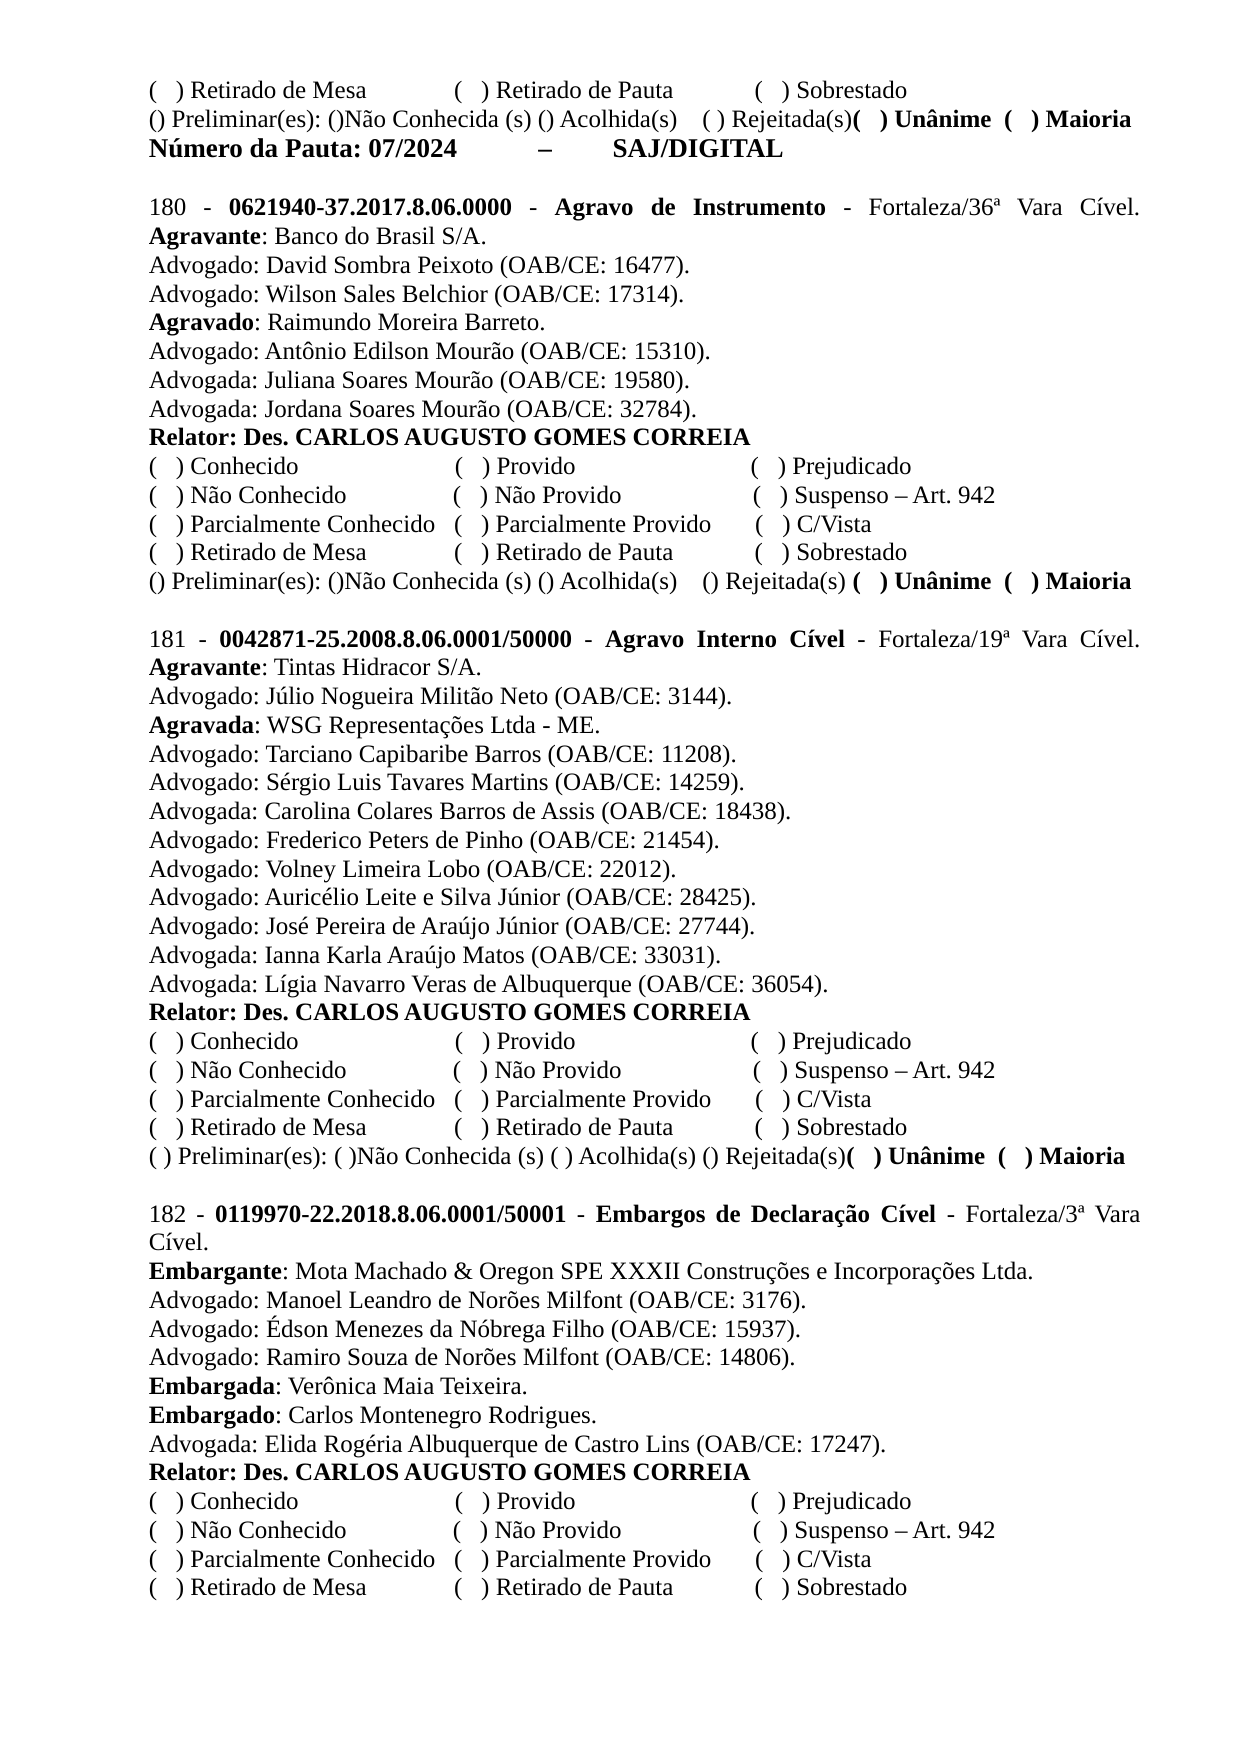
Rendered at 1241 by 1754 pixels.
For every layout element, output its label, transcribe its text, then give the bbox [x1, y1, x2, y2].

text 181 - 0042871-25.2008.8.06.0001/50000 - Agravo Interno Cível - Fortaleza/19ª Vara Cível. Agravante: Tintas Hidracor S/A. [148, 624, 1141, 681]
text Advogada: Elida Rogéria Albuquerque de Castro Lins (OAB/CE: 17247). [148, 1429, 1141, 1457]
text ( ) Retirado de Mesa ( ) Retirado de Pauta ( ) Sobrestado [148, 75, 1158, 104]
text Advogado: Wilson Sales Belchior (OAB/CE: 17314). [148, 279, 1141, 307]
text ( ) Não Conhecido ( ) Não Provido ( ) Suspenso – Art. 942 [148, 1515, 1158, 1544]
text Advogado: Antônio Edilson Mourão (OAB/CE: 15310). [148, 336, 1141, 365]
text Número da Pauta: 07/2024 – SAJ/DIGITAL [148, 132, 1141, 164]
text Advogado: Ramiro Souza de Norões Milfont (OAB/CE: 14806). [148, 1342, 1141, 1371]
text ( ) Retirado de Mesa ( ) Retirado de Pauta ( ) Sobrestado [148, 1572, 1158, 1601]
text Advogado: Auricélio Leite e Silva Júnior (OAB/CE: 28425). [148, 882, 1141, 911]
text Advogada: Lígia Navarro Veras de Albuquerque (OAB/CE: 36054). [148, 969, 1141, 997]
text 182 - 0119970-22.2018.8.06.0001/50001 - Embargos de Declaração Cível - Fortaleza/3ª Vara Cível. [148, 1199, 1141, 1256]
text Embargada: Verônica Maia Teixeira. [148, 1371, 1141, 1400]
text Relator: Des. CARLOS AUGUSTO GOMES CORREIA [148, 422, 1141, 451]
text Advogada: Juliana Soares Mourão (OAB/CE: 19580). [148, 365, 1141, 394]
text Agravado: Raimundo Moreira Barreto. [148, 307, 1141, 336]
text Advogada: Carolina Colares Barros de Assis (OAB/CE: 18438). [148, 796, 1141, 825]
text Embargado: Carlos Montenegro Rodrigues. [148, 1400, 1141, 1429]
text Advogado: José Pereira de Araújo Júnior (OAB/CE: 27744). [148, 911, 1141, 940]
text ( ) Parcialmente Conhecido ( ) Parcialmente Provido ( ) C/Vista [148, 509, 1158, 537]
text Agravada: WSG Representações Ltda - ME. [148, 710, 1141, 739]
text ( ) Não Conhecido ( ) Não Provido ( ) Suspenso – Art. 942 [148, 480, 1158, 509]
text Advogado: Tarciano Capibaribe Barros (OAB/CE: 11208). [148, 739, 1141, 767]
text ( ) Parcialmente Conhecido ( ) Parcialmente Provido ( ) C/Vista [148, 1544, 1158, 1572]
text ( ) Conhecido ( ) Provido ( ) Prejudicado [148, 1486, 1141, 1515]
text Advogado: David Sombra Peixoto (OAB/CE: 16477). [148, 250, 1141, 279]
text Advogado: Manoel Leandro de Norões Milfont (OAB/CE: 3176). [148, 1285, 1141, 1314]
text Advogada: Jordana Soares Mourão (OAB/CE: 32784). [148, 394, 1141, 422]
text 180 - 0621940-37.2017.8.06.0000 - Agravo de Instrumento - Fortaleza/36ª Vara Cível. Agravante: Banco do Brasil S/A. [148, 192, 1141, 250]
text ( ) Conhecido ( ) Provido ( ) Prejudicado [148, 451, 1141, 480]
text Advogada: Ianna Karla Araújo Matos (OAB/CE: 33031). [148, 940, 1141, 969]
text Embargante: Mota Machado & Oregon SPE XXXII Construções e Incorporações Ltda. [148, 1256, 1141, 1285]
text Advogado: Volney Limeira Lobo (OAB/CE: 22012). [148, 854, 1141, 882]
text ( ) Retirado de Mesa ( ) Retirado de Pauta ( ) Sobrestado [148, 537, 1158, 566]
text ( ) Preliminar(es): ( )Não Conhecida (s) ( ) Acolhida(s) () Rejeitada(s)( ) Unânime ( ) Maioria [148, 1141, 1158, 1170]
text () Preliminar(es): ()Não Conhecida (s) () Acolhida(s) () Rejeitada(s) ( ) Unânime ( ) Maioria [148, 566, 1158, 595]
text Relator: Des. CARLOS AUGUSTO GOMES CORREIA [148, 997, 1141, 1026]
text ( ) Retirado de Mesa ( ) Retirado de Pauta ( ) Sobrestado [148, 1112, 1158, 1141]
text ( ) Parcialmente Conhecido ( ) Parcialmente Provido ( ) C/Vista [148, 1084, 1158, 1112]
text ( ) Não Conhecido ( ) Não Provido ( ) Suspenso – Art. 942 [148, 1055, 1158, 1084]
text Relator: Des. CARLOS AUGUSTO GOMES CORREIA [148, 1457, 1141, 1486]
text () Preliminar(es): ()Não Conhecida (s) () Acolhida(s) ( ) Rejeitada(s)( ) Unânime ( ) Maioria [148, 104, 1158, 132]
text Advogado: Sérgio Luis Tavares Martins (OAB/CE: 14259). [148, 767, 1141, 796]
text ( ) Conhecido ( ) Provido ( ) Prejudicado [148, 1026, 1141, 1055]
text Advogado: Frederico Peters de Pinho (OAB/CE: 21454). [148, 825, 1141, 854]
text Advogado: Júlio Nogueira Militão Neto (OAB/CE: 3144). [148, 681, 1141, 710]
text Advogado: Édson Menezes da Nóbrega Filho (OAB/CE: 15937). [148, 1314, 1141, 1342]
